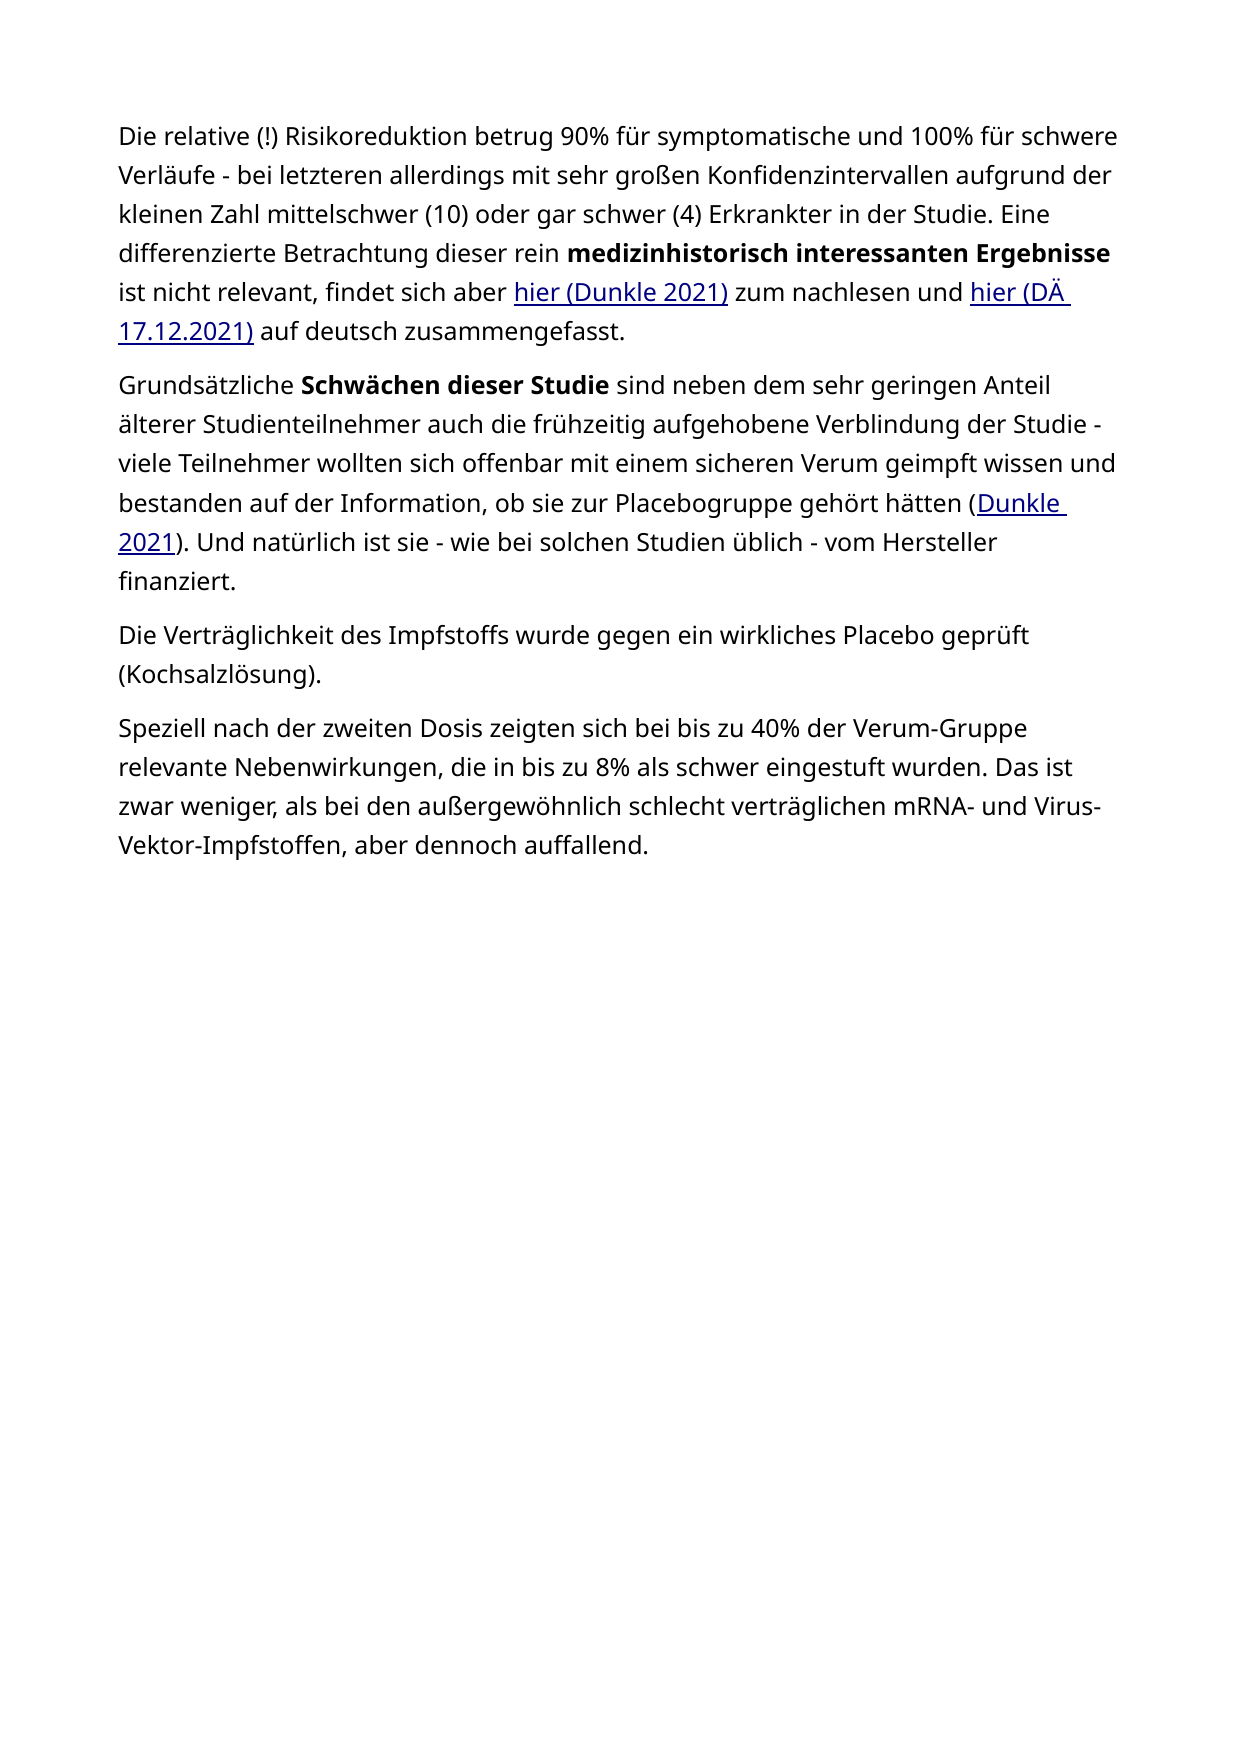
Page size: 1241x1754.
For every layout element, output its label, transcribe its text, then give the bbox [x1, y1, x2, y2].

text Grundsätzliche Schwächen dieser Studie sind neben dem sehr geringen Anteil älterer Studienteilnehmer auch die frühzeitig aufgehobene Verblindung der Studie - viele Teilnehmer wollten sich offenbar mit einem sicheren Verum geimpft wissen und bestanden auf der Information, ob sie zur Placebogruppe gehört hätten (Dunkle 2021). Und natürlich ist sie - wie bei solchen Studien üblich - vom Hersteller finanziert. [118, 368, 1122, 598]
text Die relative (!) Risikoreduktion betrug 90% für symptomatische und 100% für schwere Verläufe - bei letzteren allerdings mit sehr großen Konfidenzintervallen aufgrund der kleinen Zahl mittelschwer (10) oder gar schwer (4) Erkrankter in der Studie. Eine differenzierte Betrachtung dieser rein medizinhistorisch interessanten Ergebnisse ist nicht relevant, findet sich aber hier (Dunkle 2021) zum nachlesen und hier (DÄ 17.12.2021) auf deutsch zusammengefasst. [118, 118, 1122, 348]
text Speziell nach der zweiten Dosis zeigten sich bei bis zu 40% der Verum-Gruppe relevante Nebenwirkungen, die in bis zu 8% als schwer eingestuft wurden. Das ist zwar weniger, als bei den außergewöhnlich schlecht verträglichen mRNA- und Virus-Vektor-Impfstoffen, aber dennoch auffallend. [118, 710, 1122, 862]
text Die Verträglichkeit des Impfstoffs wurde gegen ein wirkliches Placebo geprüft (Kochsalzlösung). [118, 617, 1122, 691]
